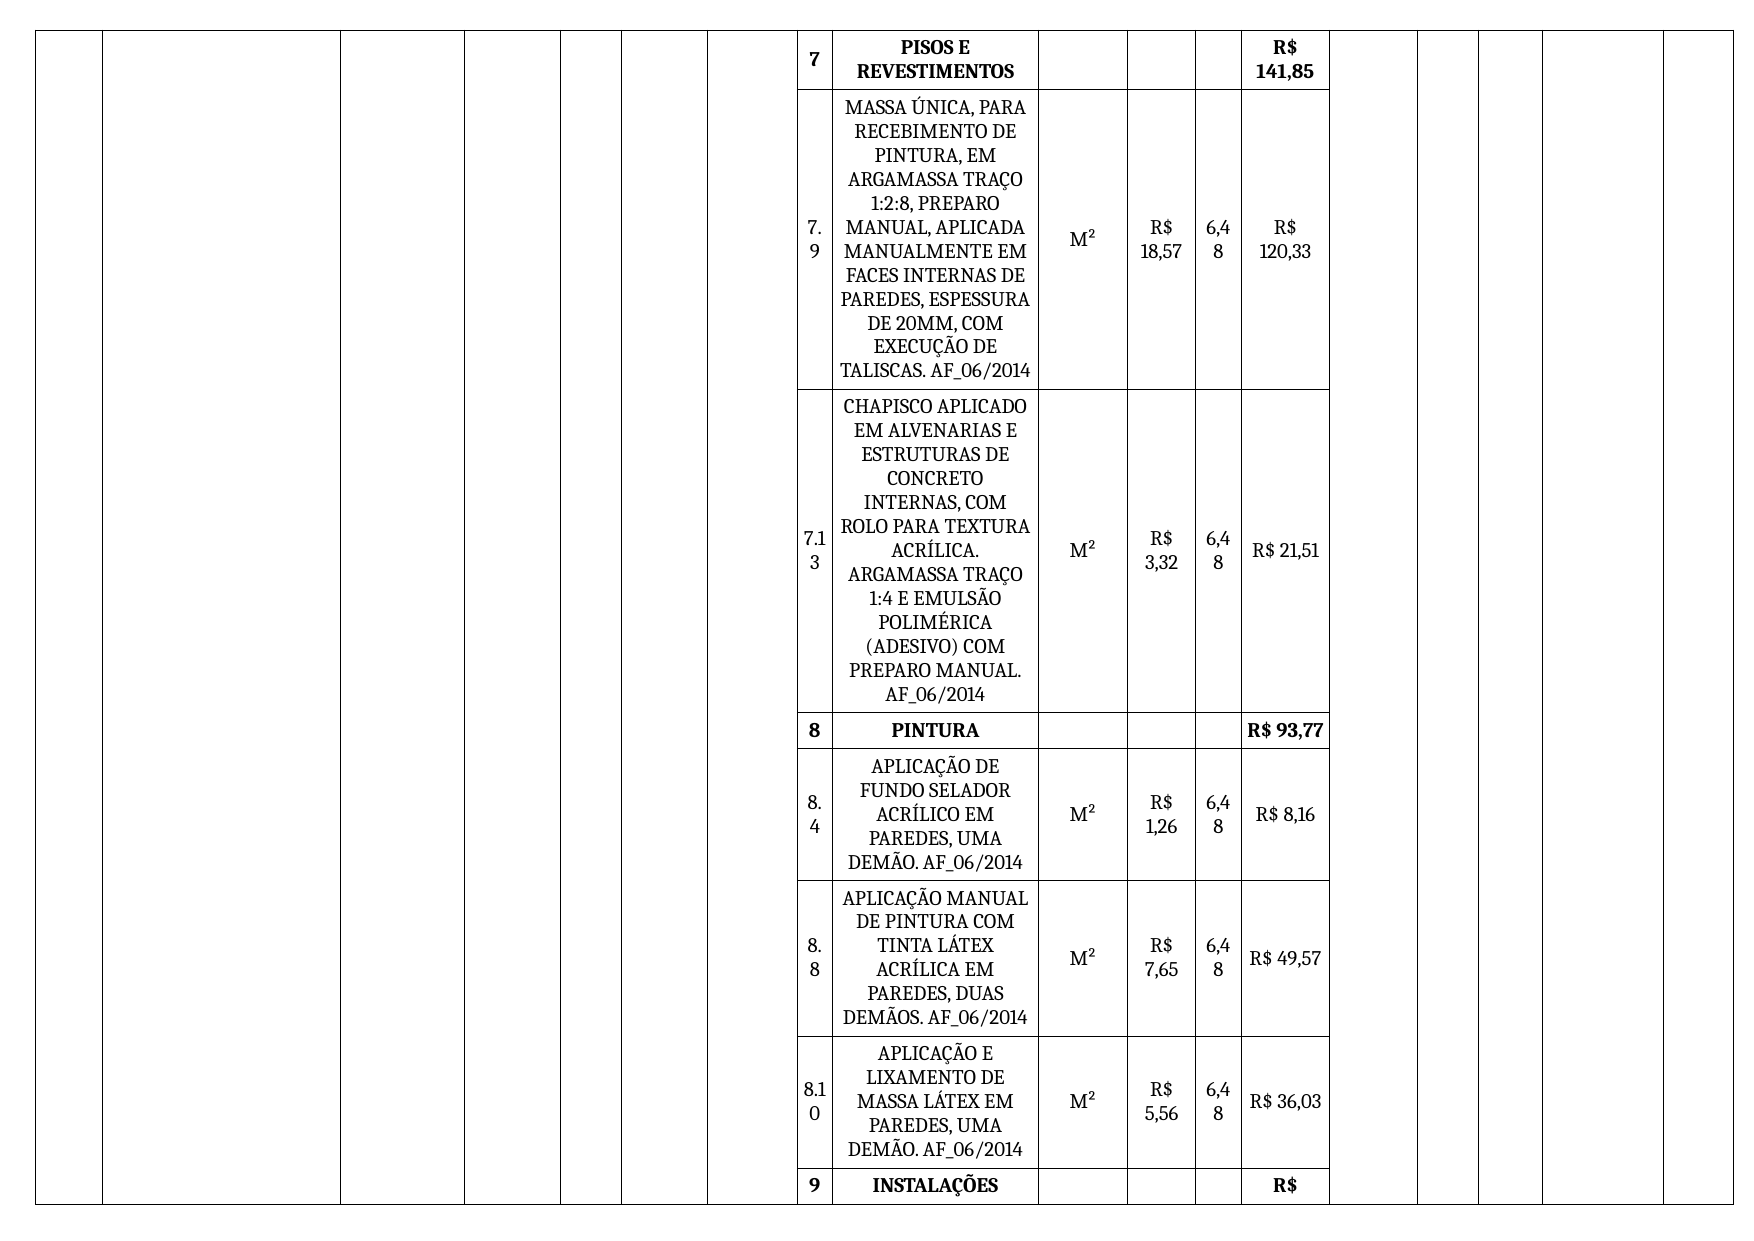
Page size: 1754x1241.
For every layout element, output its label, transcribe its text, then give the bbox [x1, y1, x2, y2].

table_cell [1196, 713, 1241, 748]
table_cell 7 [798, 31, 832, 89]
table_cell M² [1039, 749, 1127, 880]
table_cell 8.4 [798, 749, 832, 880]
table_cell R$ 1,26 [1128, 749, 1195, 880]
table_cell 6,48 [1196, 881, 1241, 1036]
table_cell [465, 31, 560, 1203]
table_cell R$ 8,16 [1242, 749, 1329, 880]
table_cell M² [1039, 390, 1127, 712]
table_cell [708, 31, 797, 1203]
table_cell MASSA ÚNICA, PARA RECEBIMENTO DE PINTURA, EM ARGAMASSA TRAÇO 1:2:8, PREPARO MANUAL, APLICADA MANUALMENTE EM FACES INTERNAS DE PAREDES, ESPESSURA DE 20MM, COM EXECUÇÃO DE TALISCAS. AF_06/2014 [833, 90, 1038, 389]
table_cell 6,48 [1196, 390, 1241, 712]
table_cell R$ 93,77 [1242, 713, 1329, 748]
table_cell R$ 49,57 [1242, 881, 1329, 1036]
table_cell 8 [798, 713, 832, 748]
table_cell 8.8 [798, 881, 832, 1036]
table_cell [1479, 31, 1542, 1203]
table_cell 7.9 [798, 90, 832, 389]
table_cell R$ 21,51 [1242, 390, 1329, 712]
table_cell [1128, 31, 1195, 89]
table_cell 6,48 [1196, 1037, 1241, 1167]
table_cell 6,48 [1196, 90, 1241, 389]
table_cell [1128, 713, 1195, 748]
table_cell [1418, 31, 1478, 1203]
table_cell [561, 31, 621, 1203]
table_cell [1039, 1169, 1127, 1203]
table_cell R$ 120,33 [1242, 90, 1329, 389]
table_cell [1039, 713, 1127, 748]
table_cell 9 [798, 1169, 832, 1203]
table_cell [1039, 31, 1127, 89]
table_cell [1330, 31, 1417, 1203]
table_cell R$ 141,85 [1242, 31, 1329, 89]
table_cell [103, 31, 340, 1203]
table_cell [36, 31, 102, 1203]
table_cell 7.13 [798, 390, 832, 712]
table_cell CHAPISCO APLICADO EM ALVENARIAS E ESTRUTURAS DE CONCRETO INTERNAS, COM ROLO PARA TEXTURA ACRÍLICA. ARGAMASSA TRAÇO 1:4 E EMULSÃO POLIMÉRICA (ADESIVO) COM PREPARO MANUAL. AF_06/2014 [833, 390, 1038, 712]
table_cell [1196, 31, 1241, 89]
table_cell [1664, 31, 1733, 1203]
table_cell [1543, 31, 1663, 1203]
table_cell M² [1039, 1037, 1127, 1167]
table_cell [1196, 1169, 1241, 1203]
table_cell [622, 31, 707, 1203]
table_cell PINTURA [833, 713, 1038, 748]
table_cell M² [1039, 90, 1127, 389]
table_cell R$ 7,65 [1128, 881, 1195, 1036]
table_cell R$ 3,32 [1128, 390, 1195, 712]
table_cell R$ 5,56 [1128, 1037, 1195, 1167]
table_cell 8.10 [798, 1037, 832, 1167]
table_cell R$ 18,57 [1128, 90, 1195, 389]
table_cell 6,48 [1196, 749, 1241, 880]
table_cell [1128, 1169, 1195, 1203]
table_cell R$ 36,03 [1242, 1037, 1329, 1167]
table_cell M² [1039, 881, 1127, 1036]
table_cell [341, 31, 464, 1203]
table_cell APLICAÇÃO MANUAL DE PINTURA COM TINTA LÁTEX ACRÍLICA EM PAREDES, DUAS DEMÃOS. AF_06/2014 [833, 881, 1038, 1036]
table_cell INSTALAÇÕES [833, 1169, 1038, 1203]
table_cell PISOS E REVESTIMENTOS [833, 31, 1038, 89]
table_cell APLICAÇÃO DE FUNDO SELADOR ACRÍLICO EM PAREDES, UMA DEMÃO. AF_06/2014 [833, 749, 1038, 880]
table_cell APLICAÇÃO E LIXAMENTO DE MASSA LÁTEX EM PAREDES, UMA DEMÃO. AF_06/2014 [833, 1037, 1038, 1167]
table_cell R$ [1242, 1169, 1329, 1203]
